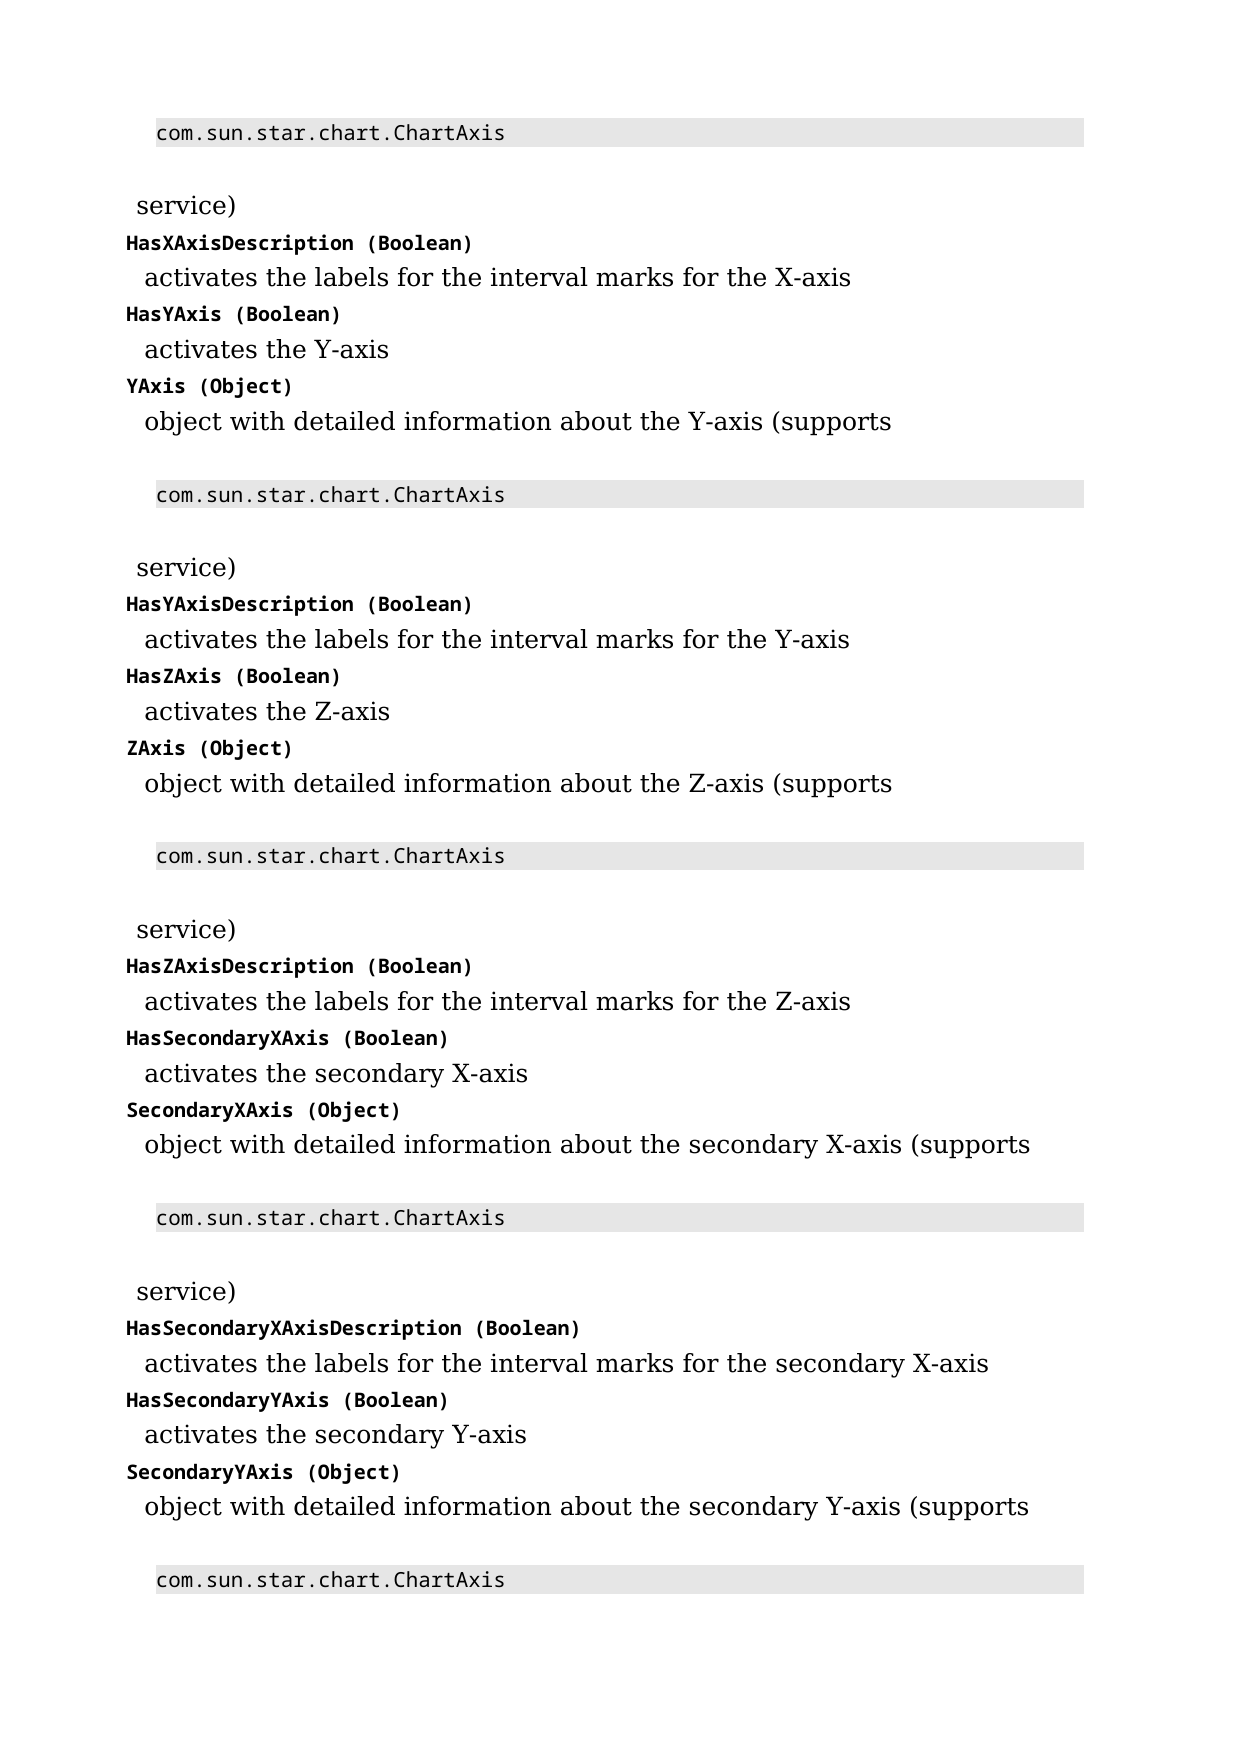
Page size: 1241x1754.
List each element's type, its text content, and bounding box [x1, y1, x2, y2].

list activates the labels for the interval marks for the secondary X-axis [136, 1349, 1122, 1378]
list activates the secondary Y-axis [136, 1421, 1122, 1450]
list HasYAxis (Boolean) [118, 299, 1122, 328]
list HasSecondaryYAxis (Boolean) [118, 1384, 1122, 1413]
list HasSecondaryXAxis (Boolean) [118, 1022, 1122, 1051]
list SecondaryXAxis (Object) [118, 1094, 1122, 1123]
list com.sun.star.chart.ChartAxis [156, 842, 1084, 870]
list service) [136, 915, 1122, 944]
list service) [136, 192, 1122, 221]
list object with detailed information about the secondary X-axis (supports [136, 1131, 1122, 1160]
list SecondaryYAxis (Object) [118, 1456, 1122, 1485]
list HasXAxisDescription (Boolean) [118, 227, 1122, 256]
list ZAxis (Object) [118, 732, 1122, 761]
list activates the secondary X-axis [136, 1059, 1122, 1088]
list activates the labels for the interval marks for the Z-axis [136, 987, 1122, 1016]
list activates the labels for the interval marks for the X-axis [136, 263, 1122, 293]
list activates the Y-axis [136, 335, 1122, 364]
list com.sun.star.chart.ChartAxis [156, 1203, 1084, 1232]
list service) [136, 553, 1122, 582]
list activates the labels for the interval marks for the Y-axis [136, 625, 1122, 654]
list activates the Z-axis [136, 697, 1122, 726]
list object with detailed information about the Z-axis (supports [136, 769, 1122, 798]
list object with detailed information about the Y-axis (supports [136, 407, 1122, 436]
list com.sun.star.chart.ChartAxis [156, 118, 1084, 147]
list HasZAxisDescription (Boolean) [118, 950, 1122, 979]
list com.sun.star.chart.ChartAxis [156, 480, 1084, 508]
list service) [136, 1277, 1122, 1306]
list com.sun.star.chart.ChartAxis [156, 1565, 1084, 1594]
list HasZAxis (Boolean) [118, 660, 1122, 689]
list HasYAxisDescription (Boolean) [118, 588, 1122, 618]
list HasSecondaryXAxisDescription (Boolean) [118, 1312, 1122, 1341]
list object with detailed information about the secondary Y-axis (supports [136, 1492, 1122, 1522]
list YAxis (Object) [118, 371, 1122, 400]
